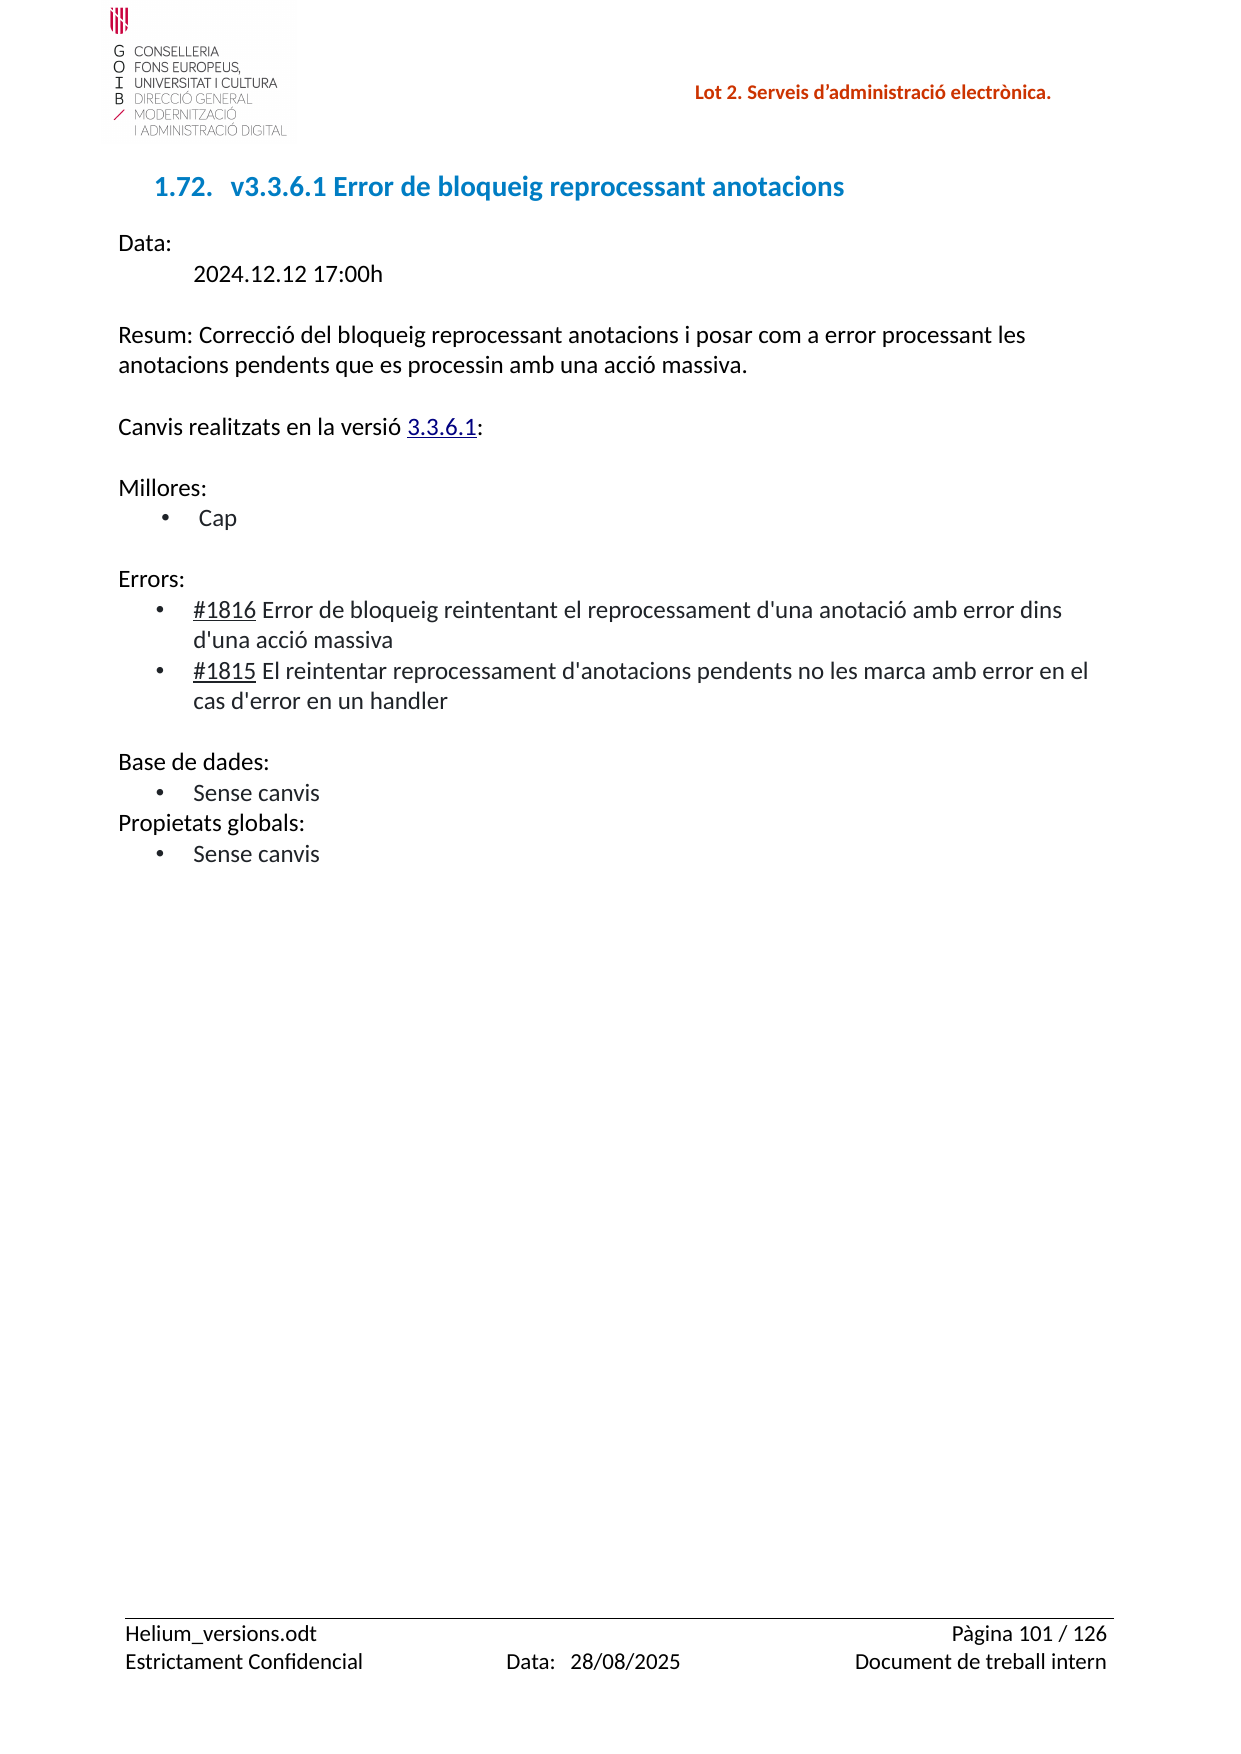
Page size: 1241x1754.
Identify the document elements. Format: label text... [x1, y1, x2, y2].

text Canvis realitzats en la versió 3.3.6.1: [118, 411, 1122, 441]
list #1816 Error de bloqueig reintentant el reprocessament d'una anotació amb error dins d'una acció massiva [156, 594, 1122, 655]
text 2024.12.12 17:00h [118, 258, 1122, 289]
list Sense canvis [156, 777, 1122, 807]
text Base de dades: [118, 746, 1122, 777]
text Propietats globals: [118, 807, 1122, 838]
text Resum: Correcció del bloqueig reprocessant anotacions i posar com a error processant les anotacions pendents que es processin amb una acció massiva. [118, 319, 1122, 380]
text Errors: [118, 563, 1122, 594]
subtitle v3.3.6.1 Error de bloqueig reprocessant anotacions [153, 168, 1122, 204]
list Sense canvis [156, 838, 1122, 868]
picture [100, 0, 297, 144]
text Data: [118, 228, 1122, 258]
list Cap [161, 502, 1122, 533]
text Millores: [118, 472, 1122, 502]
list #1815 El reintentar reprocessament d'anotacions pendents no les marca amb error en el cas d'error en un handler [156, 655, 1122, 716]
